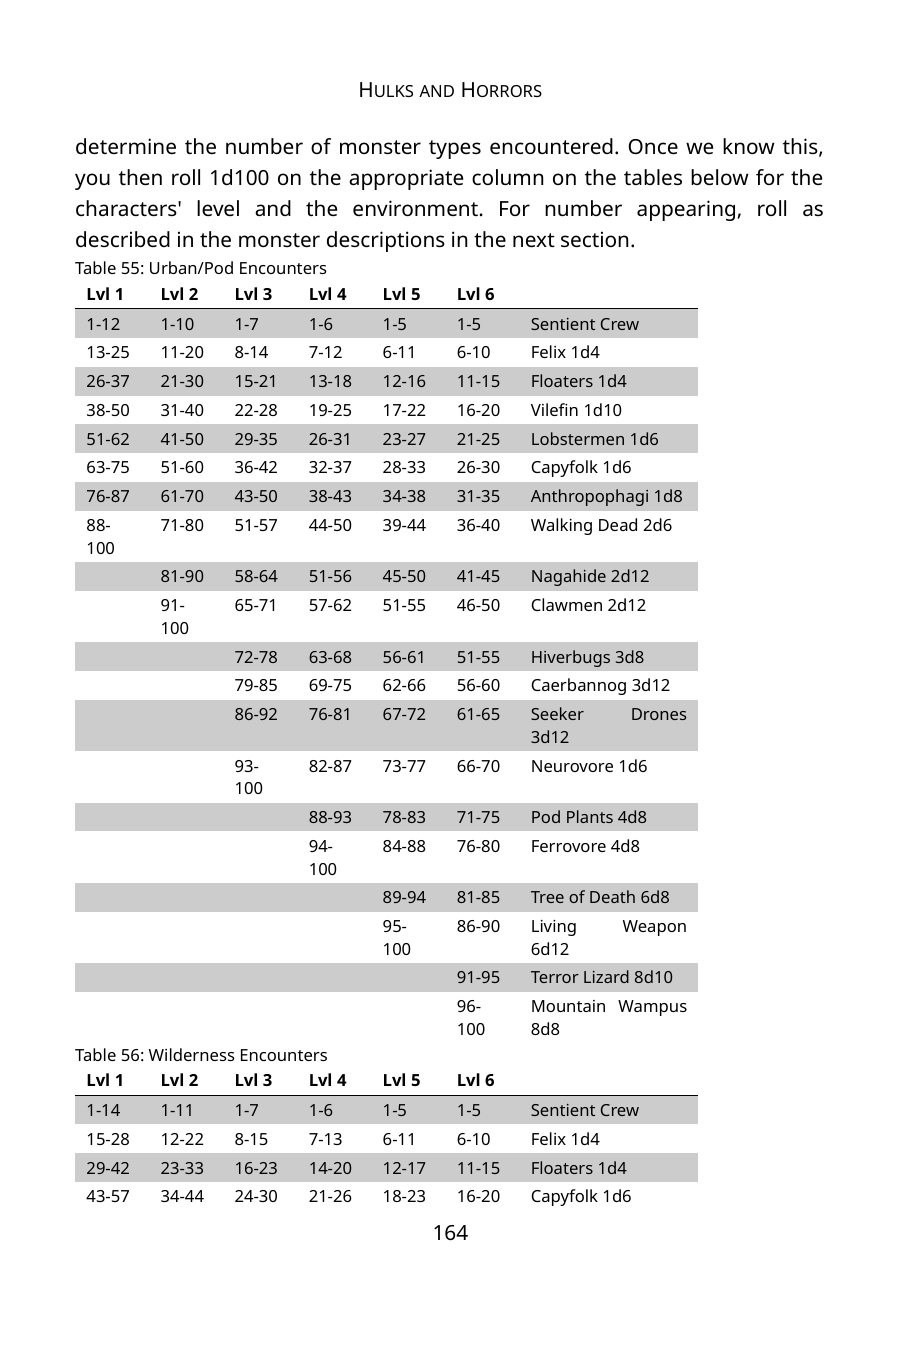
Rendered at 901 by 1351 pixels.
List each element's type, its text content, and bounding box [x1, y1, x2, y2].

table_cell Walking Dead 2d6 [519, 511, 698, 562]
table_cell 26-30 [445, 453, 519, 482]
table_cell 41-50 [149, 424, 223, 453]
table_cell [149, 751, 223, 803]
table_cell 1-11 [149, 1096, 223, 1124]
table_cell [223, 831, 297, 883]
table_cell [75, 642, 149, 671]
table_cell 11-15 [445, 367, 519, 396]
table_cell 7-13 [297, 1125, 371, 1153]
table_cell 1-5 [445, 309, 519, 338]
table_cell 58-64 [223, 562, 297, 591]
table_cell 72-78 [223, 642, 297, 671]
table_cell 16-23 [223, 1153, 297, 1182]
table_cell 22-28 [223, 396, 297, 424]
table_cell 11-15 [445, 1153, 519, 1182]
table_cell 91-100 [149, 591, 223, 642]
table_cell Capyfolk 1d6 [519, 1182, 698, 1211]
table_cell 29-35 [223, 424, 297, 453]
table_cell [75, 883, 149, 912]
table_cell 94-100 [297, 831, 371, 883]
table_cell 46-50 [445, 591, 519, 642]
table_cell 39-44 [371, 511, 445, 562]
table_header Lvl 4 [297, 280, 371, 308]
table_header Lvl 1 [75, 1066, 149, 1095]
table_cell Sentient Crew [519, 309, 698, 338]
table_cell 82-87 [297, 751, 371, 803]
table_cell 67-72 [371, 700, 445, 751]
table_cell 38-43 [297, 482, 371, 511]
table_cell Lobstermen 1d6 [519, 424, 698, 453]
text Table 55: Urban/Pod Encounters [75, 257, 825, 279]
table_cell 1-7 [223, 309, 297, 338]
table_cell 7-12 [297, 338, 371, 367]
table_cell [75, 831, 149, 883]
table_cell Pod Plants 4d8 [519, 803, 698, 831]
text determine the number of monster types encountered. Once we know this, you then roll 1d100 on the appropriate column on the tables below for the characters' level and the environment. For number appearing, roll as described in the monster descriptions in the next section. [75, 132, 825, 254]
table_cell Capyfolk 1d6 [519, 453, 698, 482]
table_cell 91-95 [445, 963, 519, 992]
table_cell 1-14 [75, 1096, 149, 1124]
table_cell [149, 912, 223, 963]
table_cell 43-50 [223, 482, 297, 511]
table_cell 32-37 [297, 453, 371, 482]
table_cell 12-16 [371, 367, 445, 396]
table_cell 21-25 [445, 424, 519, 453]
table_cell 71-80 [149, 511, 223, 562]
table_cell 76-80 [445, 831, 519, 883]
table_cell 15-28 [75, 1125, 149, 1153]
table_cell 8-15 [223, 1125, 297, 1153]
table_cell [149, 883, 223, 912]
table_cell 19-25 [297, 396, 371, 424]
table_cell 84-88 [371, 831, 445, 883]
table_cell [149, 831, 223, 883]
table_header Lvl 2 [149, 1066, 223, 1095]
table_header Lvl 3 [223, 1066, 297, 1095]
table_cell [371, 992, 445, 1043]
table_cell [223, 883, 297, 912]
table_cell [149, 642, 223, 671]
table_cell 78-83 [371, 803, 445, 831]
table_cell 43-57 [75, 1182, 149, 1211]
table_cell [75, 671, 149, 700]
table_cell Sentient Crew [519, 1096, 698, 1124]
table_cell 23-27 [371, 424, 445, 453]
table_cell 62-66 [371, 671, 445, 700]
table_cell [223, 912, 297, 963]
table_cell [149, 992, 223, 1043]
table_cell 61-65 [445, 700, 519, 751]
table_cell Felix 1d4 [519, 1125, 698, 1153]
table_cell 1-6 [297, 1096, 371, 1124]
table_cell [297, 992, 371, 1043]
table_cell 41-45 [445, 562, 519, 591]
table_cell 14-20 [297, 1153, 371, 1182]
table_cell 51-62 [75, 424, 149, 453]
table_cell Seeker Drones 3d12 [519, 700, 698, 751]
table_cell [223, 803, 297, 831]
table_cell [75, 992, 149, 1043]
table_cell 69-75 [297, 671, 371, 700]
table_cell Vilefin 1d10 [519, 396, 698, 424]
table_header Lvl 3 [223, 280, 297, 308]
table_cell 51-55 [371, 591, 445, 642]
table_cell 31-35 [445, 482, 519, 511]
table_cell 36-40 [445, 511, 519, 562]
table_cell [75, 751, 149, 803]
text Table 56: Wilderness Encounters [75, 1043, 825, 1066]
table_cell [223, 992, 297, 1043]
table_cell [75, 803, 149, 831]
table_cell 11-20 [149, 338, 223, 367]
table_cell 31-40 [149, 396, 223, 424]
table_cell 6-10 [445, 1125, 519, 1153]
table_cell [149, 803, 223, 831]
table_cell [297, 912, 371, 963]
table_cell [297, 963, 371, 992]
table_cell [75, 912, 149, 963]
table_cell Clawmen 2d12 [519, 591, 698, 642]
table_header [519, 280, 698, 308]
table_cell [149, 671, 223, 700]
table_cell 93-100 [223, 751, 297, 803]
table_cell 13-18 [297, 367, 371, 396]
table_cell [371, 963, 445, 992]
table_cell Anthropophagi 1d8 [519, 482, 698, 511]
table_header Lvl 5 [371, 1066, 445, 1095]
table_cell 23-33 [149, 1153, 223, 1182]
table_header Lvl 1 [75, 280, 149, 308]
table_cell [149, 963, 223, 992]
table_cell 88-100 [75, 511, 149, 562]
table_cell 81-85 [445, 883, 519, 912]
table_cell 1-12 [75, 309, 149, 338]
table_cell 12-17 [371, 1153, 445, 1182]
table_cell 36-42 [223, 453, 297, 482]
table_header Lvl 4 [297, 1066, 371, 1095]
table_cell 89-94 [371, 883, 445, 912]
table_cell [297, 883, 371, 912]
table_cell 51-55 [445, 642, 519, 671]
table_cell 51-57 [223, 511, 297, 562]
table_cell Mountain Wampus 8d8 [519, 992, 698, 1043]
table_cell Hiverbugs 3d8 [519, 642, 698, 671]
table_cell Felix 1d4 [519, 338, 698, 367]
table_cell [75, 591, 149, 642]
table_cell 86-90 [445, 912, 519, 963]
table_cell 1-7 [223, 1096, 297, 1124]
table_cell [75, 700, 149, 751]
table_cell 1-10 [149, 309, 223, 338]
table_cell 57-62 [297, 591, 371, 642]
table_cell 16-20 [445, 1182, 519, 1211]
table_cell 56-61 [371, 642, 445, 671]
table_cell 38-50 [75, 396, 149, 424]
table_cell 65-71 [223, 591, 297, 642]
table_cell 1-5 [371, 309, 445, 338]
table_cell 63-75 [75, 453, 149, 482]
table_cell 76-81 [297, 700, 371, 751]
table_cell 45-50 [371, 562, 445, 591]
table_cell 28-33 [371, 453, 445, 482]
table_cell 1-5 [371, 1096, 445, 1124]
table_cell 88-93 [297, 803, 371, 831]
table_cell 79-85 [223, 671, 297, 700]
table_cell Caerbannog 3d12 [519, 671, 698, 700]
table_cell [149, 700, 223, 751]
table_cell 71-75 [445, 803, 519, 831]
table_cell 61-70 [149, 482, 223, 511]
table_cell 56-60 [445, 671, 519, 700]
table_cell [75, 963, 149, 992]
table_cell 34-38 [371, 482, 445, 511]
table_cell Tree of Death 6d8 [519, 883, 698, 912]
table_cell 12-22 [149, 1125, 223, 1153]
table_cell 13-25 [75, 338, 149, 367]
table_cell 44-50 [297, 511, 371, 562]
table_header Lvl 6 [445, 1066, 519, 1095]
table_cell 73-77 [371, 751, 445, 803]
table_cell 1-6 [297, 309, 371, 338]
table_cell 21-30 [149, 367, 223, 396]
table_cell 17-22 [371, 396, 445, 424]
table_cell 86-92 [223, 700, 297, 751]
table_cell 34-44 [149, 1182, 223, 1211]
table_cell 18-23 [371, 1182, 445, 1211]
table_cell Neurovore 1d6 [519, 751, 698, 803]
table_cell 26-37 [75, 367, 149, 396]
table_header Lvl 2 [149, 280, 223, 308]
table_header Lvl 6 [445, 280, 519, 308]
table_cell [75, 562, 149, 591]
table_cell 24-30 [223, 1182, 297, 1211]
table_header Lvl 5 [371, 280, 445, 308]
table_cell Living Weapon 6d12 [519, 912, 698, 963]
table_cell 96-100 [445, 992, 519, 1043]
table_cell 15-21 [223, 367, 297, 396]
table_cell 95-100 [371, 912, 445, 963]
table_cell Terror Lizard 8d10 [519, 963, 698, 992]
table_cell 51-56 [297, 562, 371, 591]
table_cell Floaters 1d4 [519, 367, 698, 396]
table_cell 63-68 [297, 642, 371, 671]
table_cell 6-11 [371, 1125, 445, 1153]
table_cell Floaters 1d4 [519, 1153, 698, 1182]
table_cell 66-70 [445, 751, 519, 803]
table_cell 1-5 [445, 1096, 519, 1124]
table_cell 26-31 [297, 424, 371, 453]
table_cell 51-60 [149, 453, 223, 482]
table_cell Nagahide 2d12 [519, 562, 698, 591]
table_cell 16-20 [445, 396, 519, 424]
table_cell Ferrovore 4d8 [519, 831, 698, 883]
table_cell 6-11 [371, 338, 445, 367]
table_cell 29-42 [75, 1153, 149, 1182]
table_cell 21-26 [297, 1182, 371, 1211]
table_cell 81-90 [149, 562, 223, 591]
table_cell 6-10 [445, 338, 519, 367]
table_cell 8-14 [223, 338, 297, 367]
table_cell 76-87 [75, 482, 149, 511]
table_header [519, 1066, 698, 1095]
table_cell [223, 963, 297, 992]
